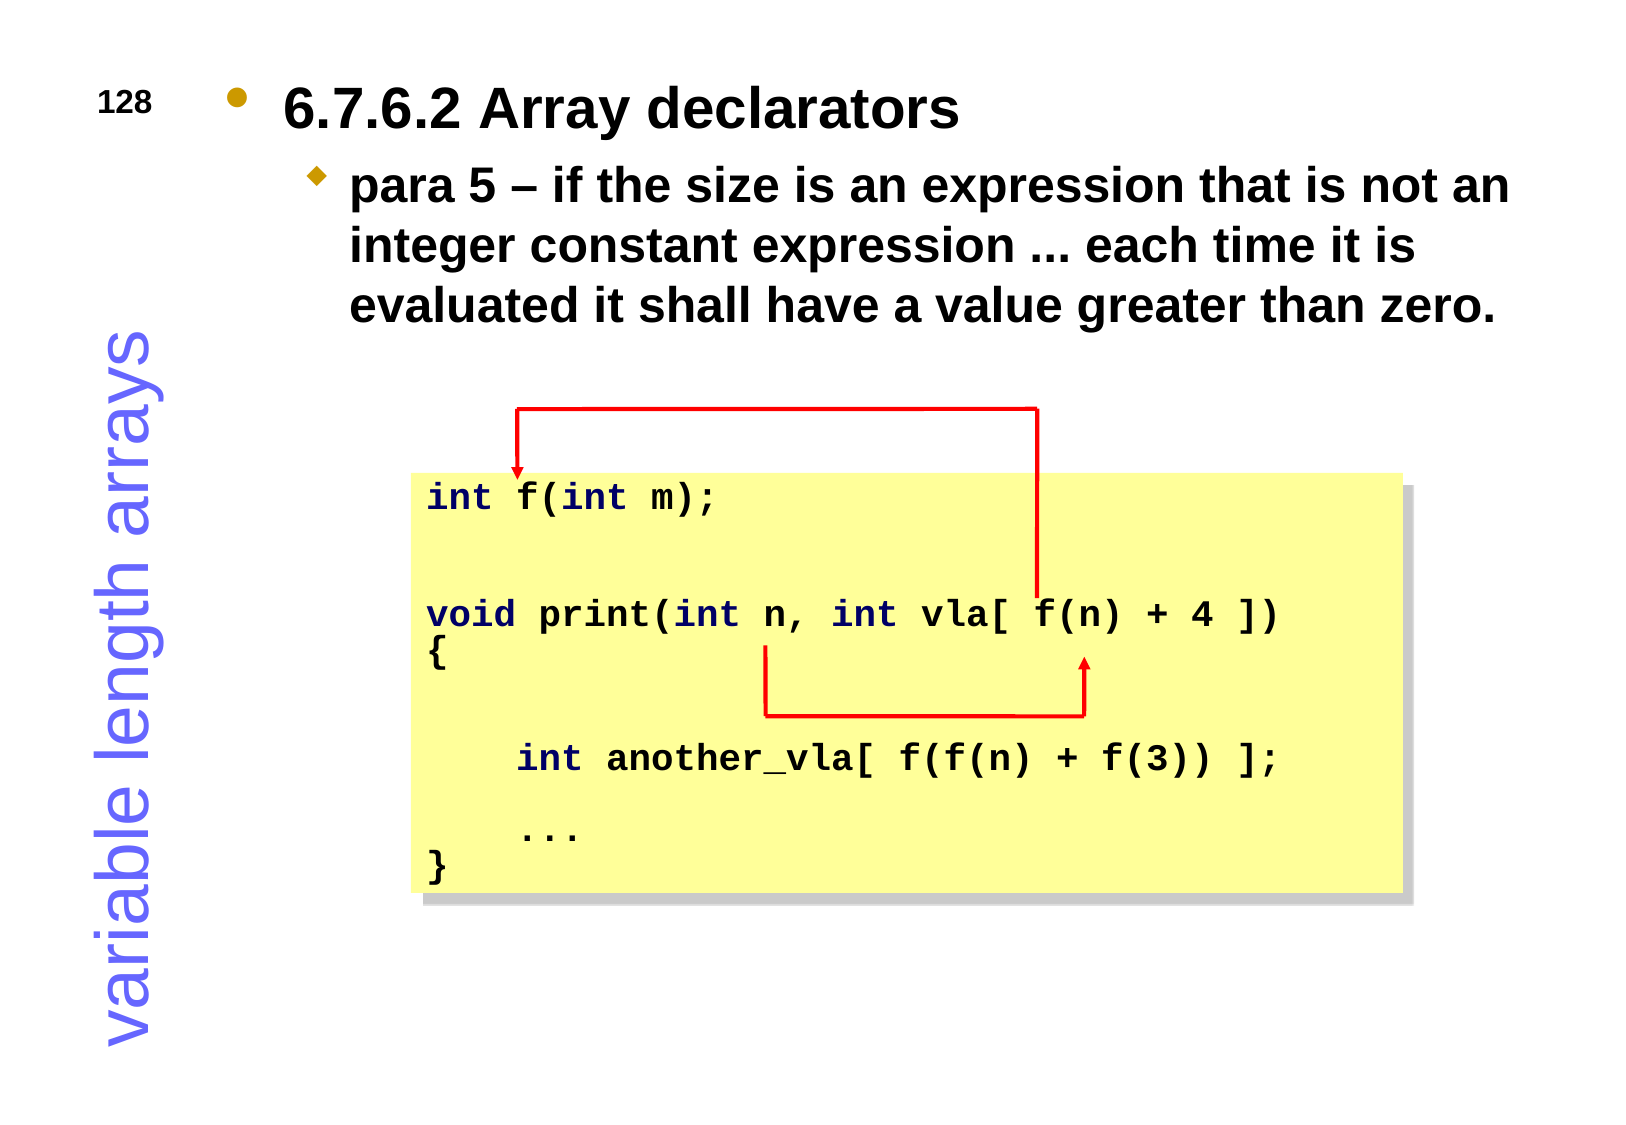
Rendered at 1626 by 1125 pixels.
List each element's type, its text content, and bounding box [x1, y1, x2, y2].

title variable length arrays [50, 187, 188, 1063]
text_box int f(int m); void print(int n, int vla[ f(n) + 4 ]) { int another_vla[ f(f(n) + f(3)) ]; ... } [410, 472, 1403, 893]
list 6.7.6.2 Array declarators para 5 – if the size is an expression that is not an integer constant expression ... each time it is evaluated it shall have a value greater than zero. [212, 62, 1550, 1063]
